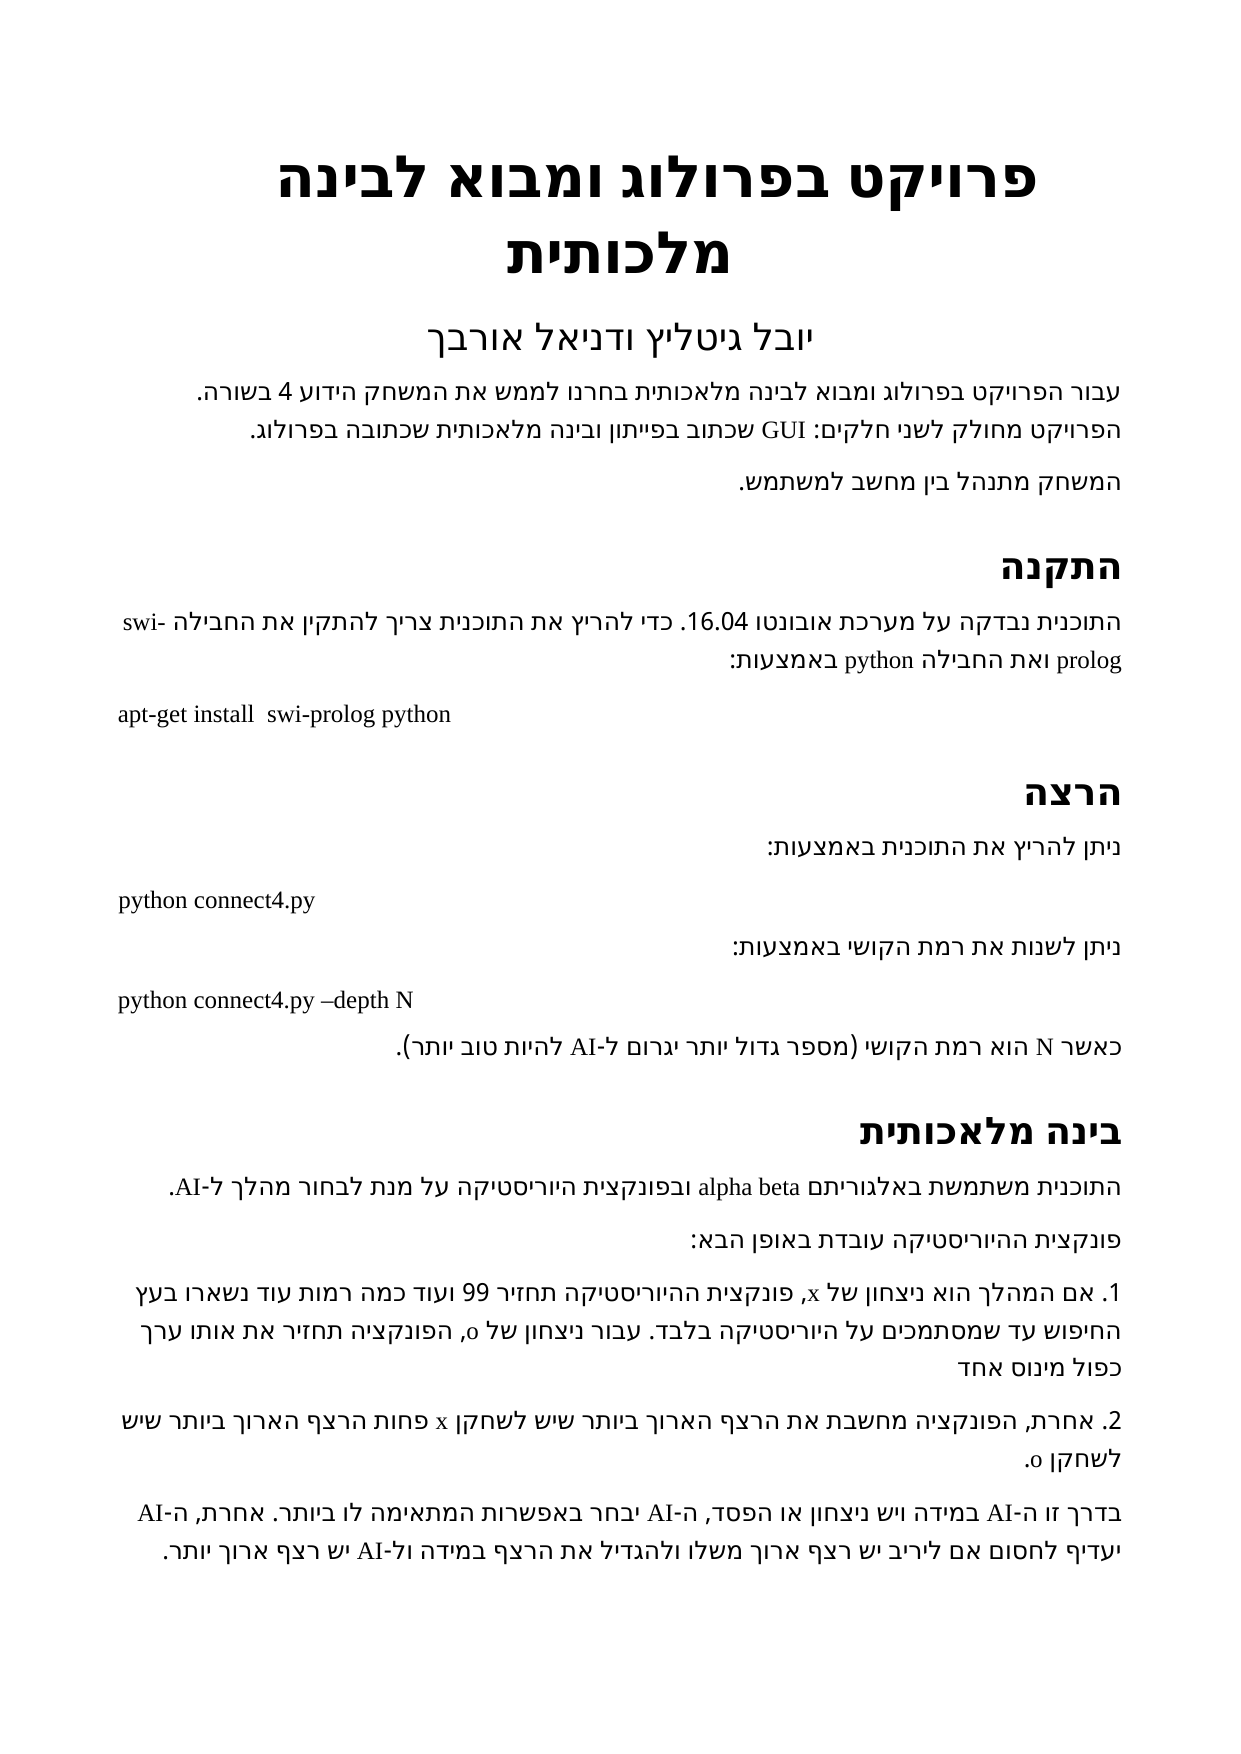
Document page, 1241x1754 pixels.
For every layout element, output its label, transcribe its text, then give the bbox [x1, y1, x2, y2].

title פרויקט בפרולוג ומבוא לבינה מלכותית [118, 143, 1122, 298]
text בדרך זו ה-AI במידה ויש ניצחון או הפסד, ה-AI יבחר באפשרות המתאימה לו ביותר. אחרת, ה-AI יעדיף לחסום אם ליריב יש רצף ארוך משלו ולהגדיל את הרצף במידה ול-AI יש רצף ארוך יותר. [118, 1498, 1122, 1569]
text פונקצית ההיוריסטיקה עובדת באופן הבא: [118, 1226, 1122, 1258]
text 2. אחרת, הפונקציה מחשבת את הרצף הארוך ביותר שיש לשחקן x פחות הרצף הארוך ביותר שיש לשחקן o. [118, 1406, 1122, 1478]
text כאשר N הוא רמת הקושי (מספר גדול יותר יגרום ל-AI להיות טוב יותר). [118, 1032, 1122, 1066]
text 1. אם המהלך הוא ניצחון של x, פונקצית ההיוריסטיקה תחזיר 99 ועוד כמה רמות עוד נשארו בעץ החיפוש עד שמסתמכים על היוריסטיקה בלבד. עבור ניצחון של o, הפונקציה תחזיר את אותו ערך כפול מינוס אחד [118, 1278, 1122, 1387]
text python connect4.py –depth N [118, 985, 1122, 1013]
text ניתן לשנות את רמת הקושי באמצעות: [118, 933, 1122, 965]
text המשחק מתנהל בין מחשב למשתמש. [118, 468, 1122, 501]
text התוכנית משתמשת באלגוריתם alpha beta ובפונקצית היוריסטיקה על מנת לבחור מהלך ל-AI. [118, 1172, 1122, 1206]
subtitle הרצה [118, 771, 1122, 821]
text apt-get install swi-prolog python [118, 699, 1122, 727]
text התוכנית נבדקה על מערכת אובונטו 16.04. כדי להריץ את התוכנית צריך להתקין את החבילה swi-prolog ואת החבילה python באמצעות: [118, 607, 1122, 679]
subtitle בינה מלאכותית [118, 1111, 1122, 1160]
subtitle התקנה [118, 545, 1122, 595]
text עבור הפרויקט בפרולוג ומבוא לבינה מלאכותית בחרנו לממש את המשחק הידוע 4 בשורה. הפרויקט מחולק לשני חלקים: GUI שכתוב בפייתון ובינה מלאכותית שכתובה בפרולוג. [118, 378, 1122, 449]
subtitle יובל גיטליץ ודניאל אורבך [118, 316, 1122, 365]
text ניתן להריץ את התוכנית באמצעות: [118, 833, 1122, 866]
text python connect4.py [118, 885, 1122, 914]
